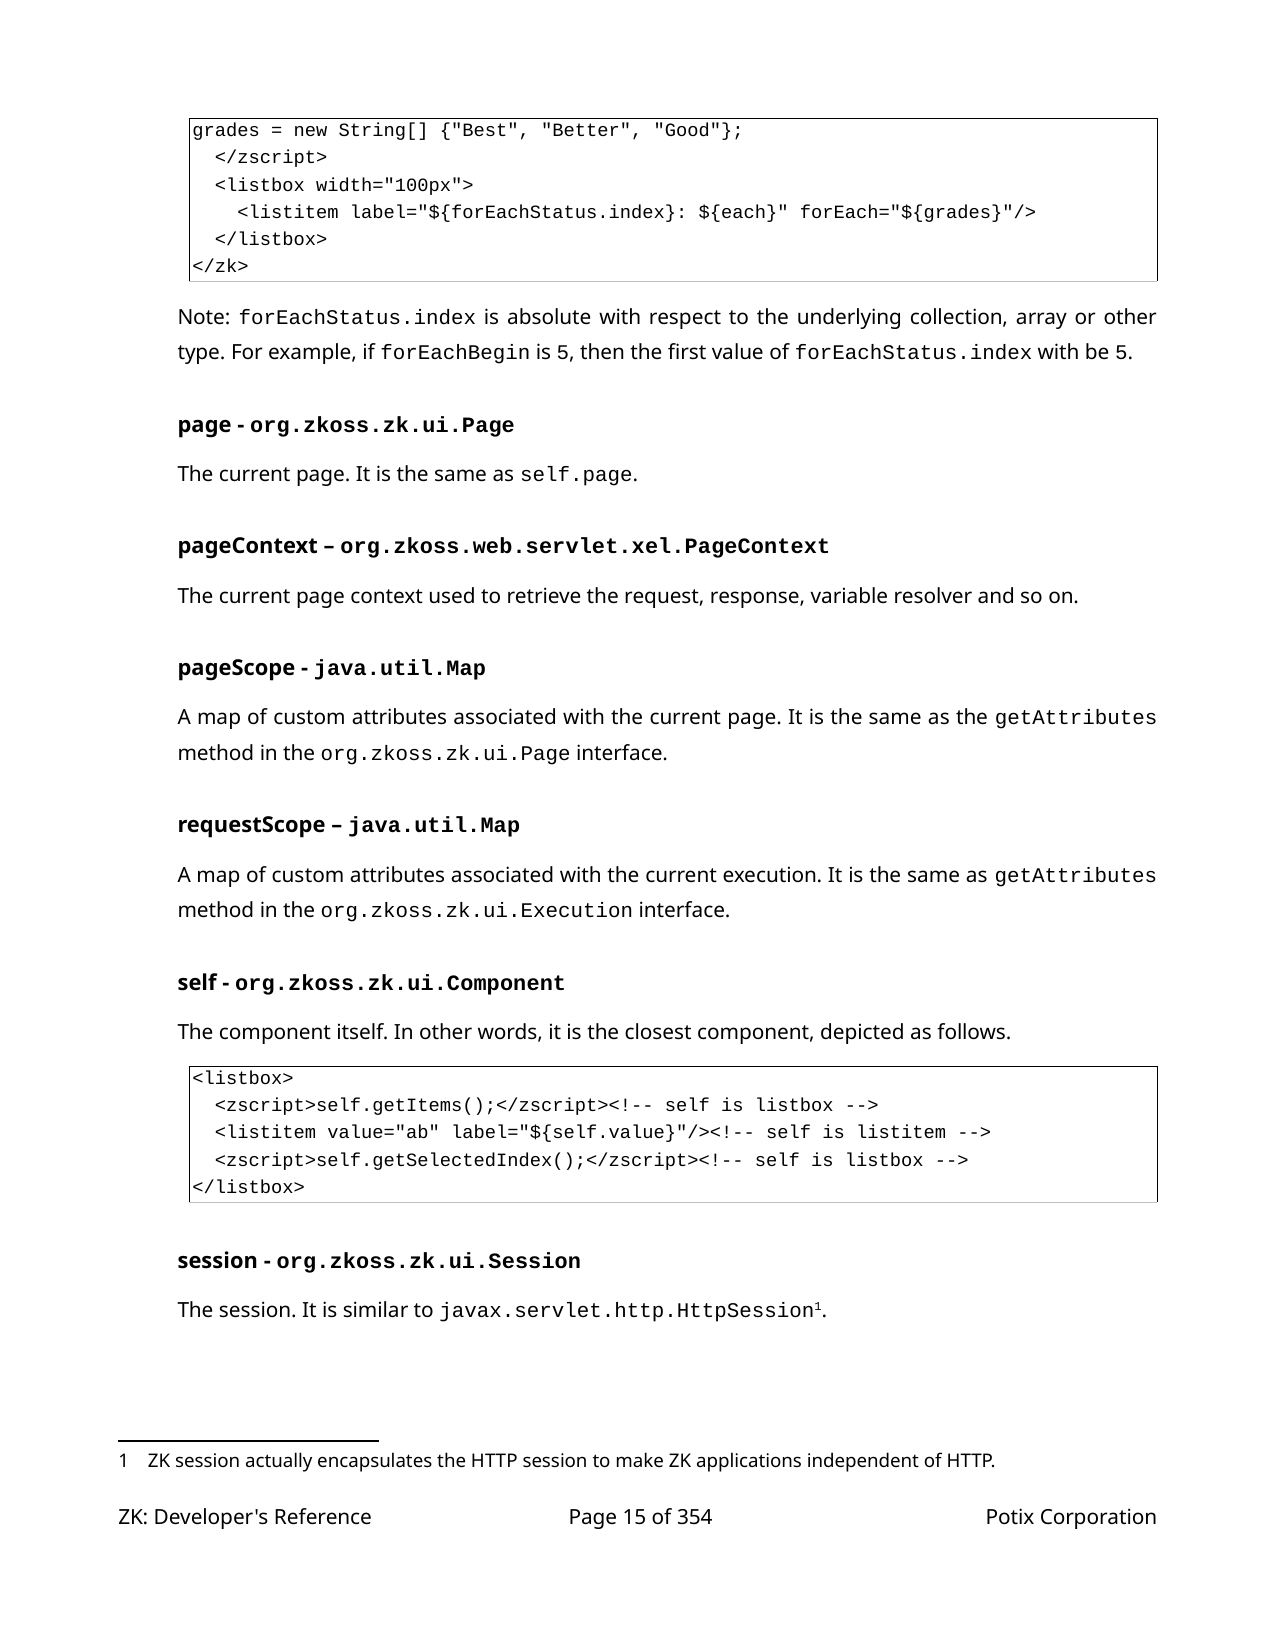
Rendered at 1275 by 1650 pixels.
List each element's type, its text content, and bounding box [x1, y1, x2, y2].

subtitle page - org.zkoss.zk.ui.Page [177, 408, 1157, 439]
text A map of custom attributes associated with the current page. It is the same as the getAttributes method in the org.zkoss.zk.ui.Page interface. [177, 702, 1157, 767]
text <listbox width="100px"> [190, 172, 1157, 197]
text Note: forEachStatus.index is absolute with respect to the underlying collection, array or other type. For example, if forEachBegin is 5, then the first value of forEachStatus.index with be 5. [177, 302, 1157, 366]
subtitle requestScope – java.util.Map [177, 809, 1157, 839]
subtitle pageScope - java.util.Map [177, 652, 1157, 682]
text <zscript>self.getItems();</zscript><!-- self is listbox --> [190, 1093, 1157, 1117]
text The current page context used to retrieve the request, response, variable resolver and so on. [177, 581, 1157, 609]
text The component itself. In other words, it is the closest component, depicted as follows. [177, 1017, 1157, 1045]
subtitle session - org.zkoss.zk.ui.Session [177, 1244, 1157, 1274]
text <listitem value="ab" label="${self.value}"/><!-- self is listitem --> [190, 1120, 1157, 1144]
subtitle pageContext – org.zkoss.web.servlet.xel.PageContext [177, 530, 1157, 560]
text </zk> [190, 254, 1157, 281]
text grades = new String[] {"Best", "Better", "Good"}; [190, 119, 1157, 142]
text </listbox> [190, 1175, 1157, 1202]
text <listbox> [190, 1067, 1157, 1090]
text A map of custom attributes associated with the current execution. It is the same as getAttributes method in the org.zkoss.zk.ui.Execution interface. [177, 860, 1157, 924]
text <listitem label="${forEachStatus.index}: ${each}" forEach="${grades}"/> [190, 200, 1157, 224]
text <zscript>self.getSelectedIndex();</zscript><!-- self is listbox --> [190, 1147, 1157, 1172]
text The session. It is similar to javax.servlet.http.HttpSession. [177, 1295, 1157, 1324]
text </zscript> [190, 145, 1157, 169]
text The current page. It is the same as self.page. [177, 459, 1157, 488]
text ZK session actually encapsulates the HTTP session to make ZK applications independent of HTTP. [118, 1447, 1157, 1473]
text </listbox> [190, 227, 1157, 251]
subtitle self - org.zkoss.zk.ui.Component [177, 966, 1157, 996]
